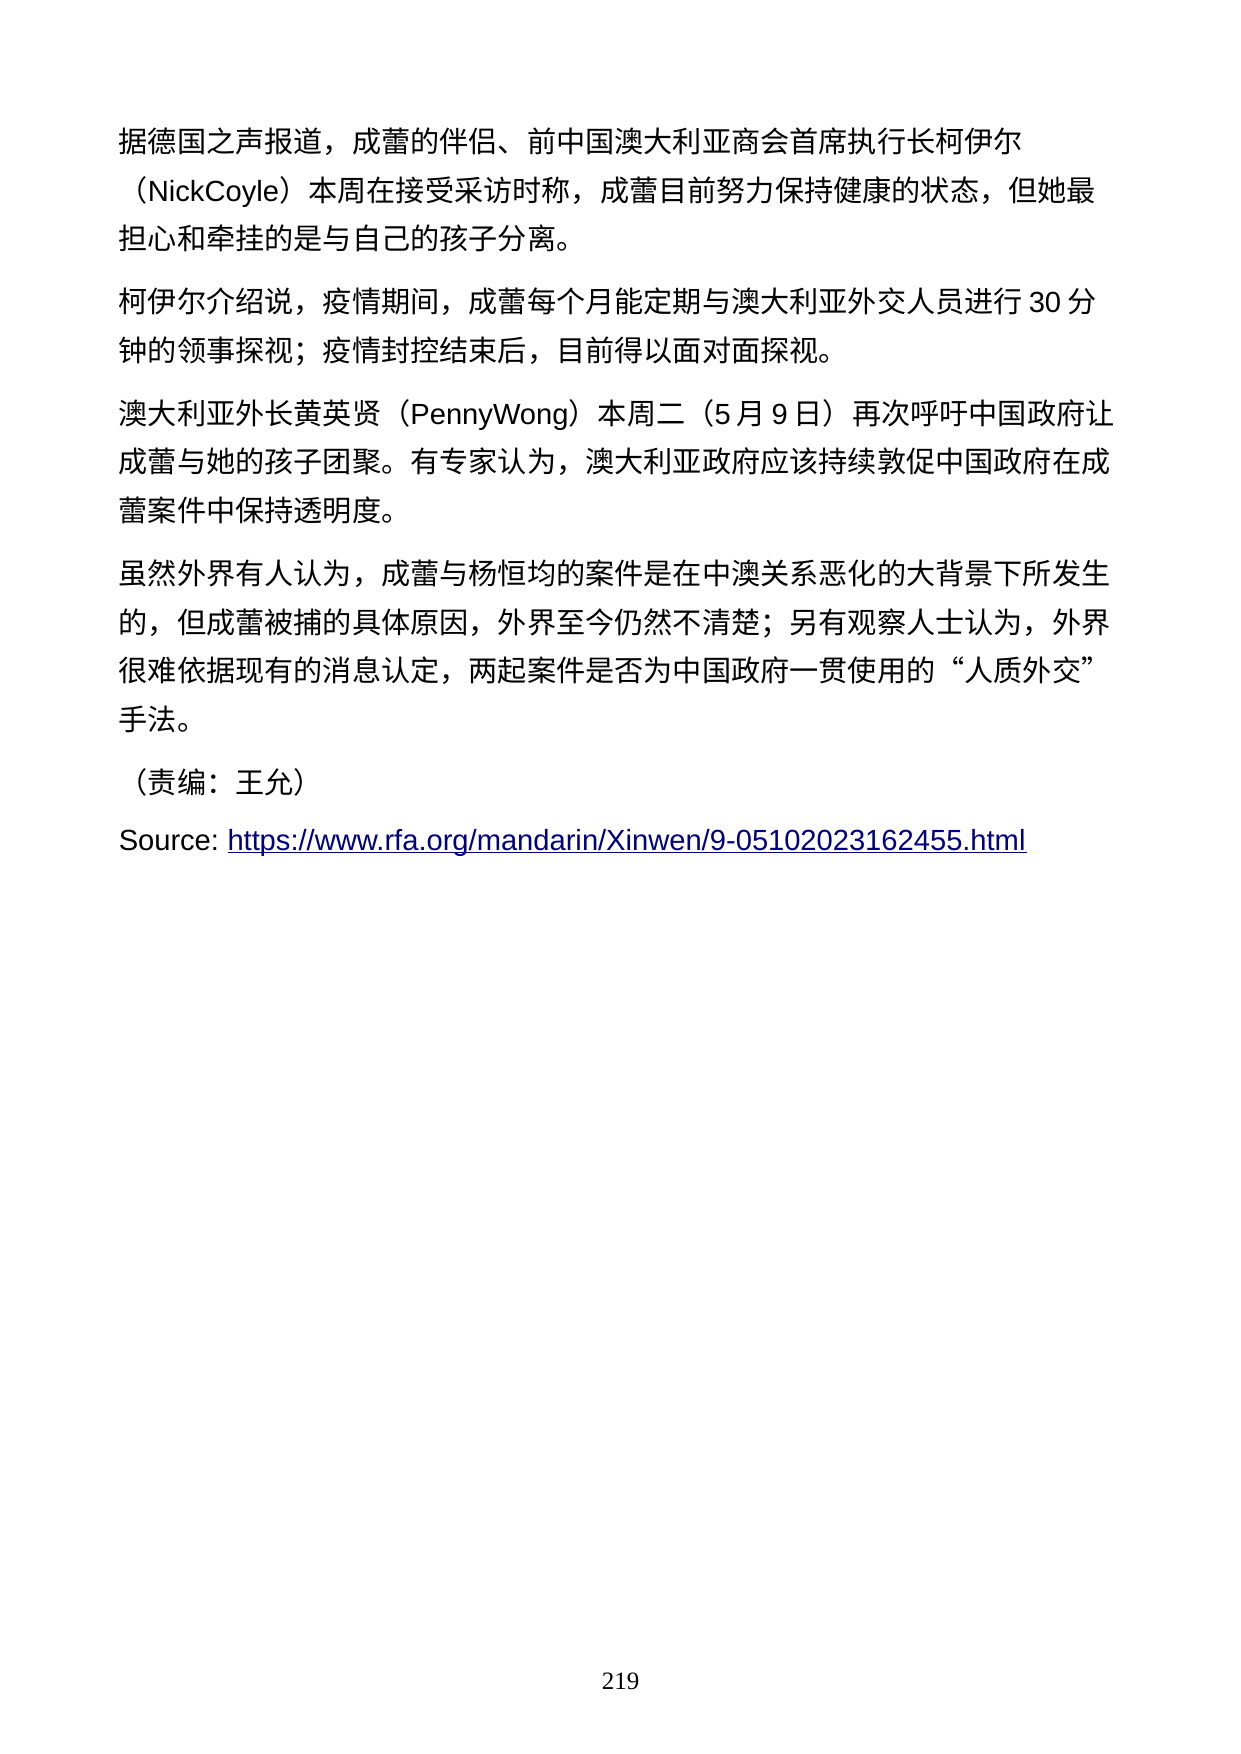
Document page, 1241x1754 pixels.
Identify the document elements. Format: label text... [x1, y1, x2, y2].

text 澳大利亚外长黄英贤（PennyWong）本周二（5月9日）再次呼吁中国政府让成蕾与她的孩子团聚。有专家认为，澳大利亚政府应该持续敦促中国政府在成蕾案件中保持透明度。 [118, 390, 1122, 530]
text 据德国之声报道，成蕾的伴侣、前中国澳大利亚商会首席执行长柯伊尔（NickCoyle）本周在接受采访时称，成蕾目前努力保持健康的状态，但她最担心和牵挂的是与自己的孩子分离。 [118, 118, 1122, 258]
text 柯伊尔介绍说，疫情期间，成蕾每个月能定期与澳大利亚外交人员进行30分钟的领事探视；疫情封控结束后，目前得以面对面探视。 [118, 279, 1122, 369]
text （责编：王允） [118, 759, 1122, 802]
text Source: https://www.rfa.org/mandarin/Xinwen/9-05102023162455.html [118, 822, 1122, 856]
text 虽然外界有人认为，成蕾与杨恒均的案件是在中澳关系恶化的大背景下所发生的，但成蕾被捕的具体原因，外界至今仍然不清楚；另有观察人士认为，外界很难依据现有的消息认定，两起案件是否为中国政府一贯使用的“人质外交”手法。 [118, 551, 1122, 738]
